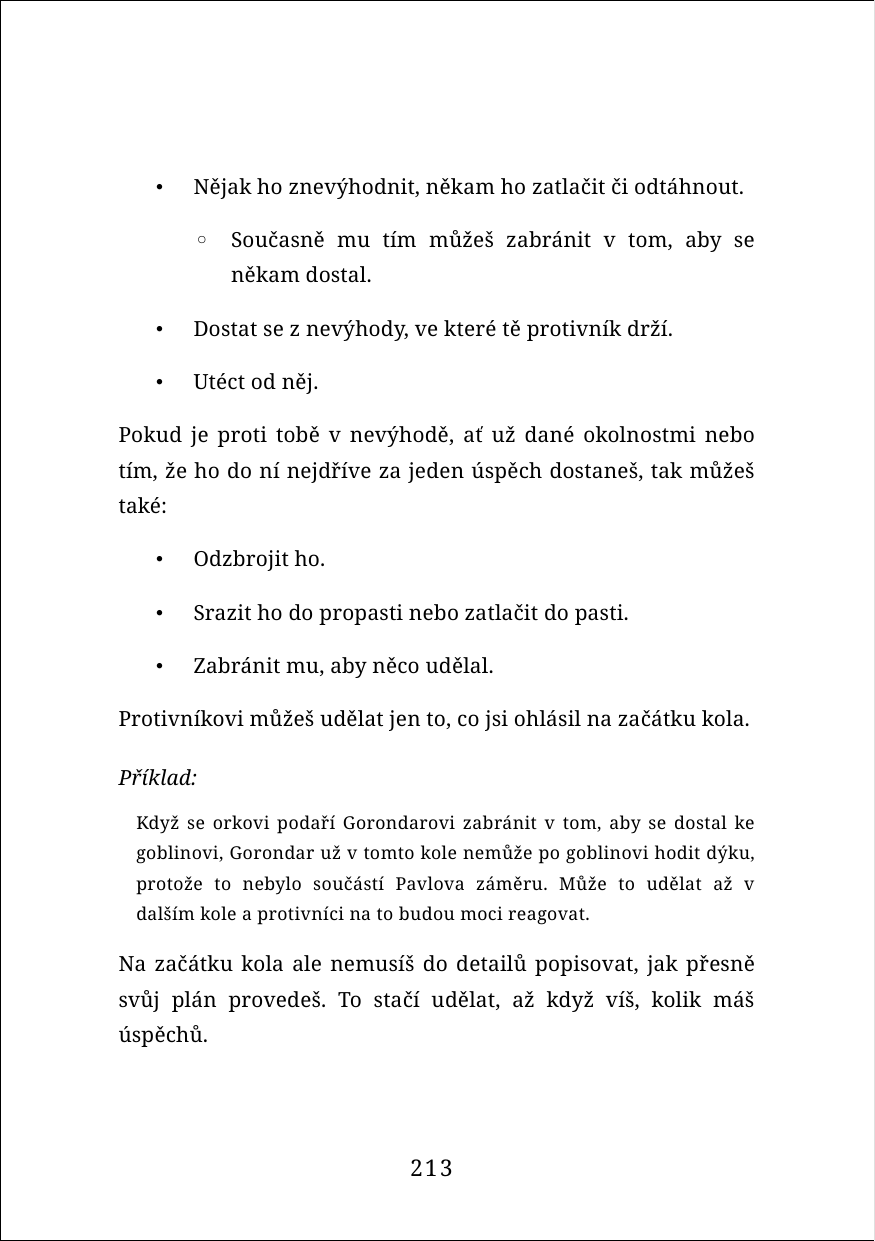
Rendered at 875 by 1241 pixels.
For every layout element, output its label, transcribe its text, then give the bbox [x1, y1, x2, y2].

text Pokud je proti tobě v nevýhodě, ať už dané okolnostmi nebo tím, že ho do ní nejdříve za jeden úspěch dostaneš, tak můžeš také: [118, 420, 756, 520]
text Na začátku kola ale nemusíš do detailů popisovat, jak přesně svůj plán provedeš. To stačí udělat, až když víš, kolik máš úspěchů. [118, 949, 756, 1049]
text Protivníkovi můžeš udělat jen to, co jsi ohlásil na začátku kola. [118, 704, 756, 733]
list Nějak ho znevýhodnit, někam ho zatlačit či odtáhnout. [156, 172, 756, 200]
list Současně mu tím můžeš zabránit v tom, aby se někam dostal. [193, 225, 756, 289]
list Utéct od něj. [156, 367, 756, 395]
list Srazit ho do propasti nebo zatlačit do pasti. [156, 598, 756, 626]
list Dostat se z nevýhody, ve které tě protivník drží. [156, 314, 756, 342]
list Zabránit mu, aby něco udělal. [156, 651, 756, 679]
text Když se orkovi podaří Gorondarovi zabránit v tom, aby se dostal ke goblinovi, Gorondar už v tomto kole nemůže po goblinovi hodit dýku, protože to nebylo součástí Pavlova záměru. Může to udělat až v dalším kole a protivníci na to budou moci reagovat. [136, 811, 756, 925]
list Odzbrojit ho. [156, 544, 756, 573]
text Příklad: [118, 763, 756, 792]
